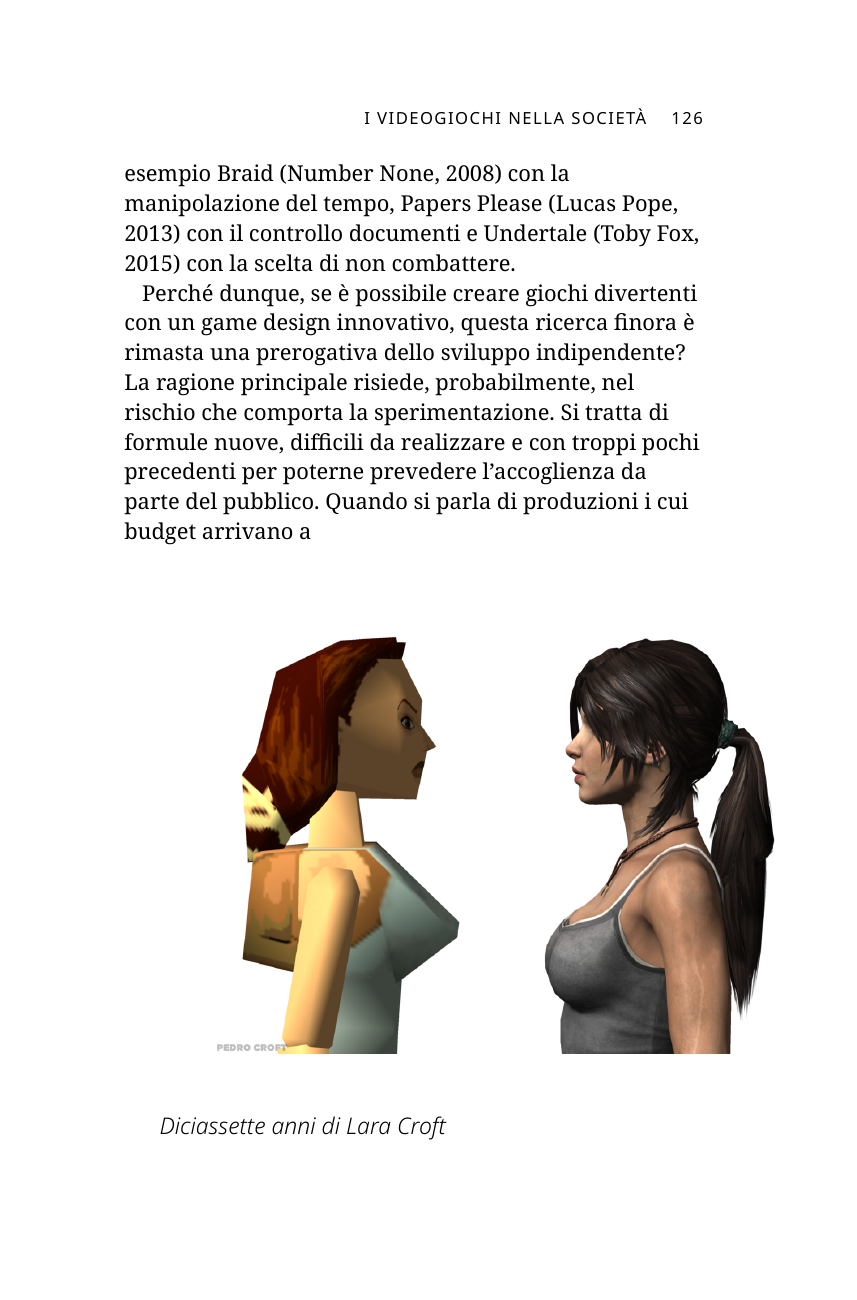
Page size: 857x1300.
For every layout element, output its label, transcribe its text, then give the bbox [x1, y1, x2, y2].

text Perché dunque, se è possibile creare giochi divertenti con un game design innovativo, questa ricerca finora è rimasta una prerogativa dello sviluppo indipendente? La ragione principale risiede, probabilmente, nel rischio che comporta la sperimentazione. Si tratta di formule nuove, difficili da realizzare e con troppi pochi precedenti per poterne prevedere l’accoglienza da parte del pubblico. Quando si parla di produzioni i cui budget arrivano a [124, 278, 703, 546]
picture [215, 614, 795, 1054]
text Diciassette anni di Lara Croft [159, 558, 856, 1141]
text esempio Braid (Number None, 2008) con la manipolazione del tempo, Papers Please (Lucas Pope, 2013) con il controllo documenti e Undertale (Toby Fox, 2015) con la scelta di non combattere. [124, 158, 703, 278]
